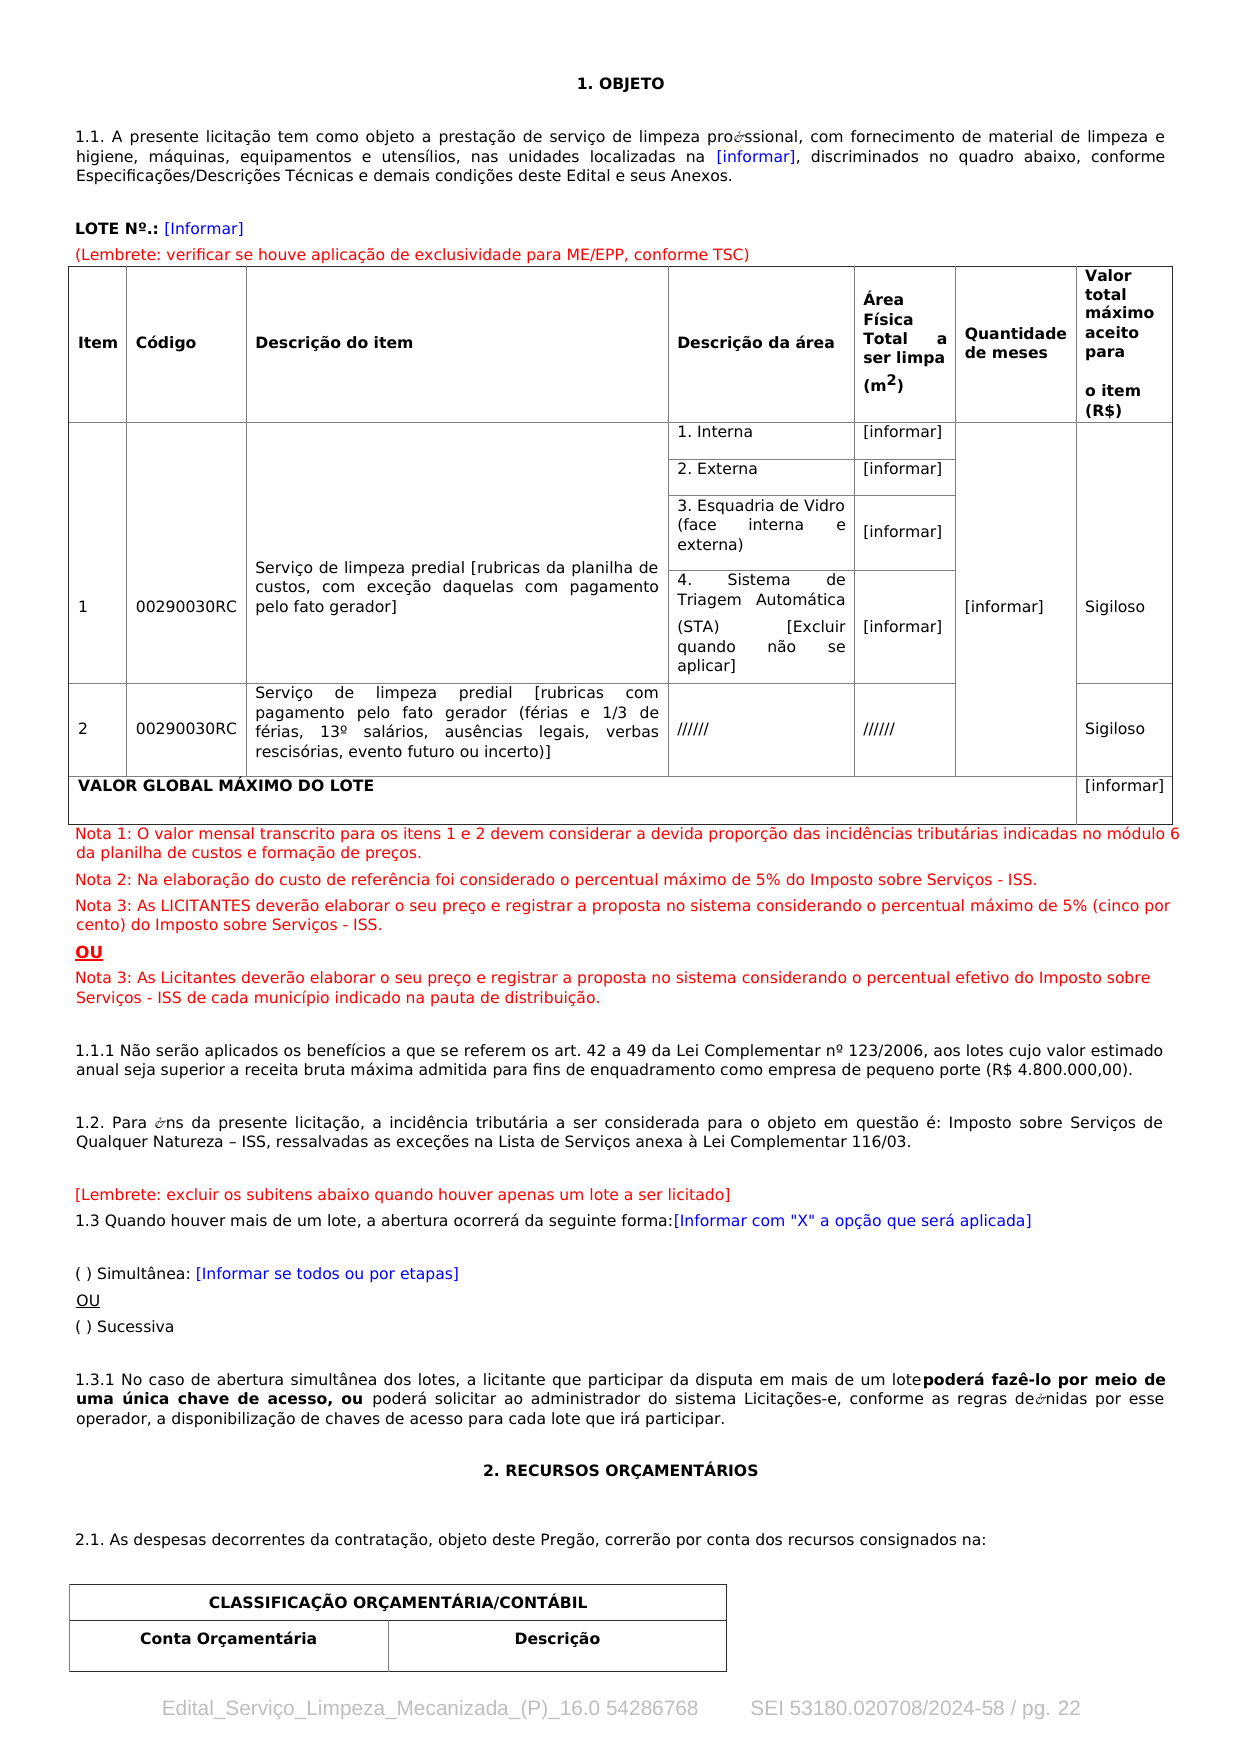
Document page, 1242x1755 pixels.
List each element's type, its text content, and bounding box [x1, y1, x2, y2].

table_header Descrição do item [247, 267, 668, 422]
table_cell Sigiloso [1077, 684, 1172, 776]
table_cell [854, 777, 956, 824]
text 1.2. Para ns da presente licitação, a incidência tributária a ser considerada para o objeto em questão é: Imposto sobre Serviços de Qualquer Natureza – ISS, ressalvadas as exceções na Lista de Serviços anexa à Lei Complementar 116/03. [75, 1114, 1166, 1151]
table_header Item [69, 267, 126, 422]
text Nota 3: As Licitantes deverão elaborar o seu preço e registrar a proposta no sistema considerando o percentual efetivo do Imposto sobre Serviços - ISS de cada município indicado na pauta de distribuição. [75, 969, 1190, 1007]
text 1.3.1 No caso de abertura simultânea dos lotes, a licitante que participar da disputa em mais de um lotepoderá fazê-lo por meio de uma única chave de acesso, ou poderá solicitar ao administrador do sistema Licitações-e, conforme as regras denidas por esse operador, a disponibilização de chaves de acesso para cada lote que irá participar. [75, 1371, 1166, 1428]
table_cell Serviço de limpeza predial [rubricas da planilha de custos, com exceção daquelas com pagamento pelo fato gerador] [247, 423, 668, 618]
table_cell Descrição [389, 1621, 726, 1671]
table_cell Sigiloso [1077, 423, 1172, 618]
table_cell Serviço de limpeza predial [rubricas com pagamento pelo fato gerador (férias e 1/3 de férias, 13º salários, ausências legais, verbas rescisórias, evento futuro ou incerto)] [247, 684, 668, 776]
table_cell [informar] [855, 460, 955, 495]
table_header Valor total máximo aceito para o item (R$) [1077, 267, 1172, 422]
table_cell [956, 618, 1076, 776]
table_cell VALOR GLOBAL MÁXIMO DO LOTE [69, 777, 854, 824]
table_cell [1077, 618, 1172, 683]
subtitle 1. OBJETO [70, 75, 1171, 93]
table_cell [informar] [855, 618, 955, 683]
text ( ) Simultânea: [Informar se todos ou por etapas] [75, 1265, 1191, 1283]
table_header CLASSIFICAÇÃO ORÇAMENTÁRIA/CONTÁBIL [70, 1585, 726, 1619]
table_cell [247, 618, 668, 683]
text Nota 1: O valor mensal transcrito para os itens 1 e 2 devem considerar a devida proporção das incidências tributárias indicadas no módulo 6 da planilha de custos e formação de preços. [75, 825, 1190, 862]
text 1.1. A presente licitação tem como objeto a prestação de serviço de limpeza prossional, com fornecimento de material de limpeza e higiene, máquinas, equipamentos e utensílios, nas unidades localizadas na [informar], discriminados no quadro abaixo, conforme Especificações/Descrições Técnicas e demais condições deste Edital e seus Anexos. [75, 128, 1166, 185]
table_cell 4. Sistema de Triagem Automática [669, 571, 854, 618]
text Nota 3: As LICITANTES deverão elaborar o seu preço e registrar a proposta no sistema considerando o percentual máximo de 5% (cinco por cento) do Imposto sobre Serviços - ISS. [75, 897, 1190, 934]
table_cell [127, 618, 246, 683]
text (Lembrete: verificar se houve aplicação de exclusividade para ME/EPP, conforme TSC) [75, 246, 1190, 264]
table_header Quantidade de meses [956, 267, 1076, 422]
text 2.1. As despesas decorrentes da contratação, objeto deste Pregão, correrão por conta dos recursos consignados na: [75, 1531, 1166, 1549]
table_cell 2 [69, 684, 126, 776]
text OU [76, 1292, 1191, 1310]
table_cell [956, 777, 1076, 824]
table_cell [informar] [855, 423, 955, 459]
table_cell [855, 571, 955, 618]
text 1.3 Quando houver mais de um lote, a abertura ocorrerá da seguinte forma:[Informar com "X" a opção que será aplicada] [75, 1212, 1166, 1231]
table_cell [informar] [956, 423, 1076, 618]
table_cell 2. Externa [669, 460, 854, 495]
table_header Área Física Total a ser limpa (m2) [855, 267, 955, 422]
text Nota 2: Na elaboração do custo de referência foi considerado o percentual máximo de 5% do Imposto sobre Serviços - ISS. [75, 871, 1190, 889]
table_cell ////// [669, 684, 854, 776]
table_cell ////// [855, 684, 955, 776]
table_cell 00290030RC [127, 684, 246, 776]
table_cell 1. Interna [669, 423, 854, 459]
text [Lembrete: excluir os subitens abaixo quando houver apenas um lote a ser licitado] [75, 1186, 1190, 1204]
table_cell [69, 618, 126, 683]
table_cell [informar] [855, 496, 955, 570]
text LOTE Nº.: [Informar] [75, 220, 1191, 238]
table_cell 00290030RC [127, 423, 246, 618]
table_cell [informar] [1077, 777, 1172, 824]
table_cell 3. Esquadria de Vidro (face interna e externa) [669, 496, 854, 570]
text 1.1.1 Não serão aplicados os benefícios a que se referem os art. 42 a 49 da Lei Complementar nº 123/2006, aos lotes cujo valor estimado anual seja superior a receita bruta máxima admitida para fins de enquadramento como empresa de pequeno porte (R$ 4.800.000,00). [75, 1042, 1166, 1079]
table_cell Conta Orçamentária [70, 1621, 388, 1671]
text OU [75, 943, 1191, 962]
table_cell (STA) [Excluir quando não se aplicar] [669, 618, 854, 683]
table_header Descrição da área [669, 267, 854, 422]
subtitle 2. RECURSOS ORÇAMENTÁRIOS [70, 1462, 1171, 1481]
table_cell 1 [69, 423, 126, 618]
text ( ) Sucessiva [75, 1318, 1166, 1336]
table_header Código [127, 267, 246, 422]
